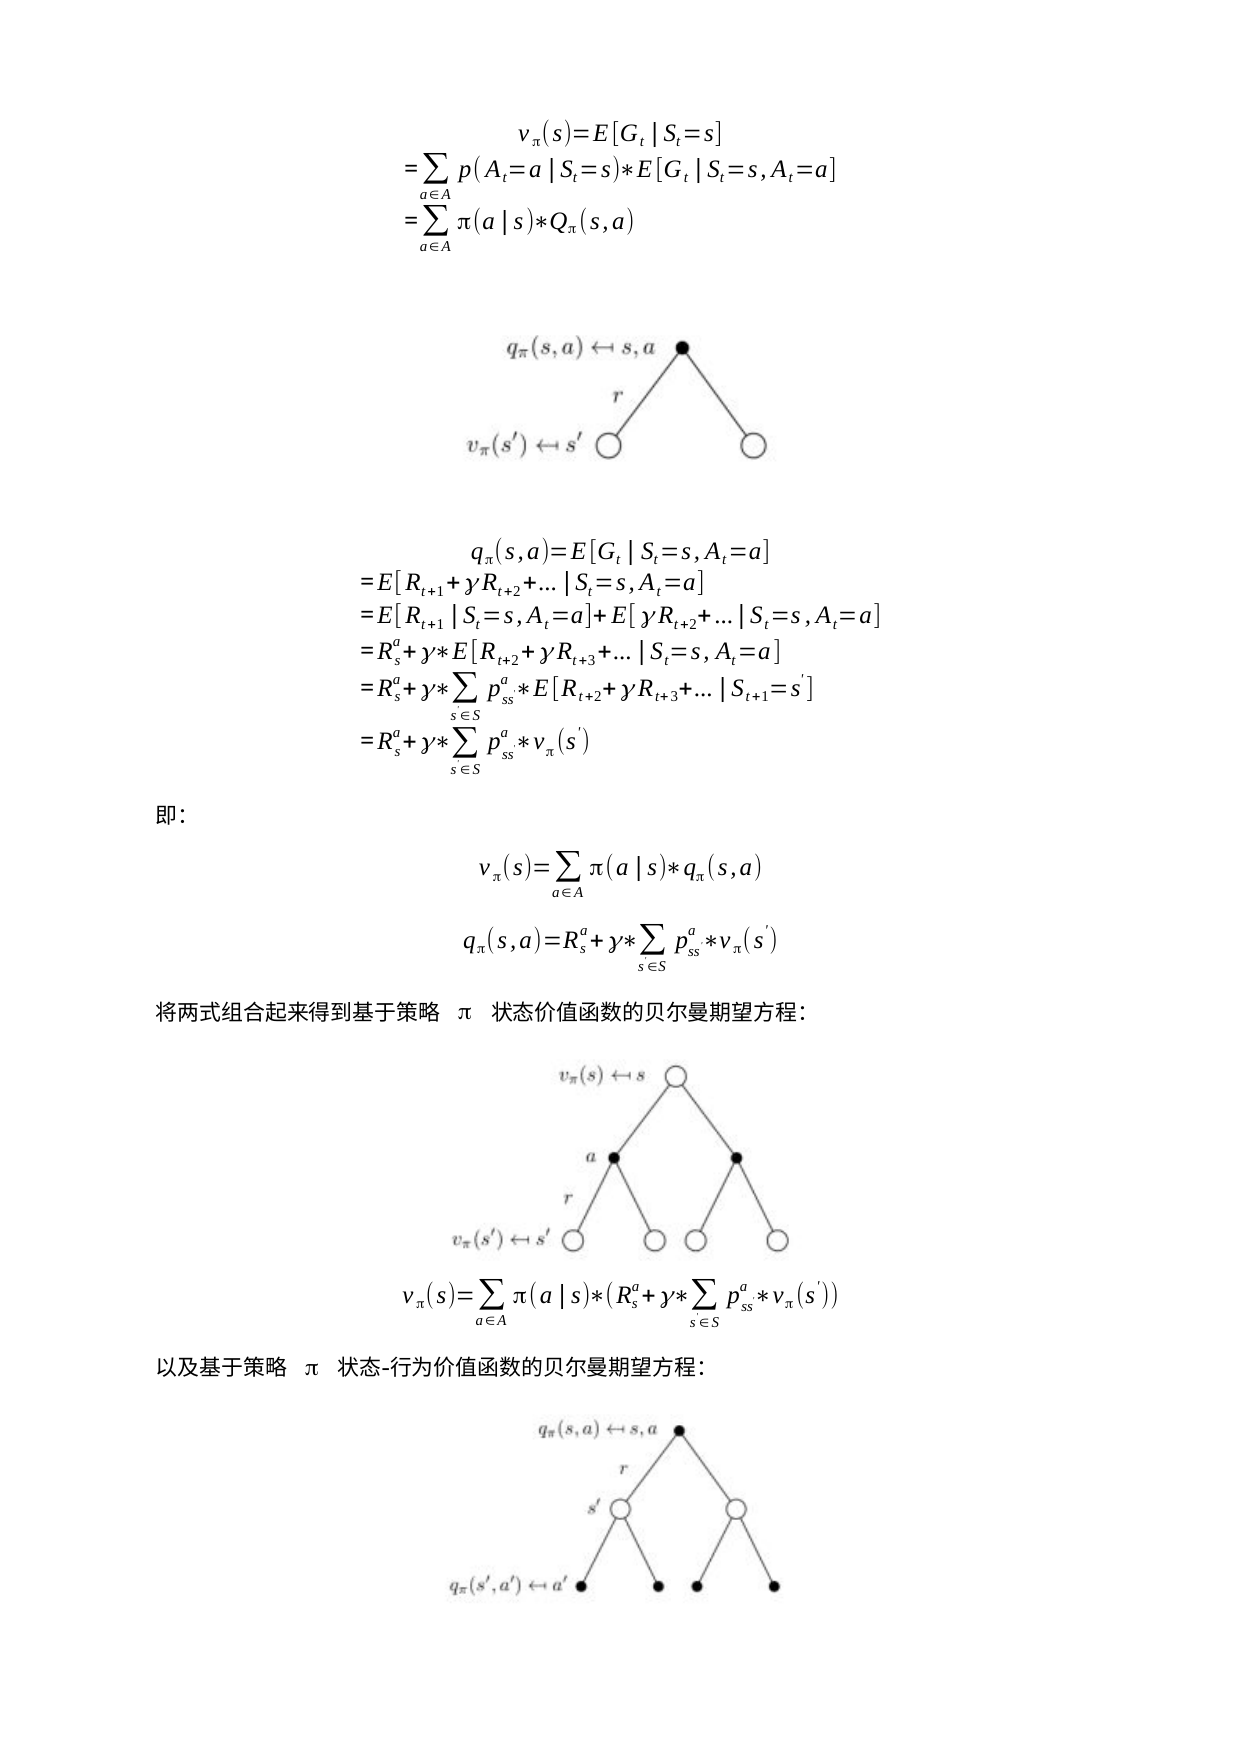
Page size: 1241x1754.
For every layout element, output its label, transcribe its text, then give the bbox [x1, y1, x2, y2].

picture [451, 323, 789, 482]
text 即： [118, 798, 1122, 830]
text 将两式组合起来得到基于策略状态价值函数的贝尔曼期望方程： [118, 995, 1122, 1027]
text 以及基于策略状态-行为价值函数的贝尔曼期望方程： [118, 1350, 1122, 1382]
picture [433, 1402, 807, 1608]
picture [426, 1047, 814, 1272]
